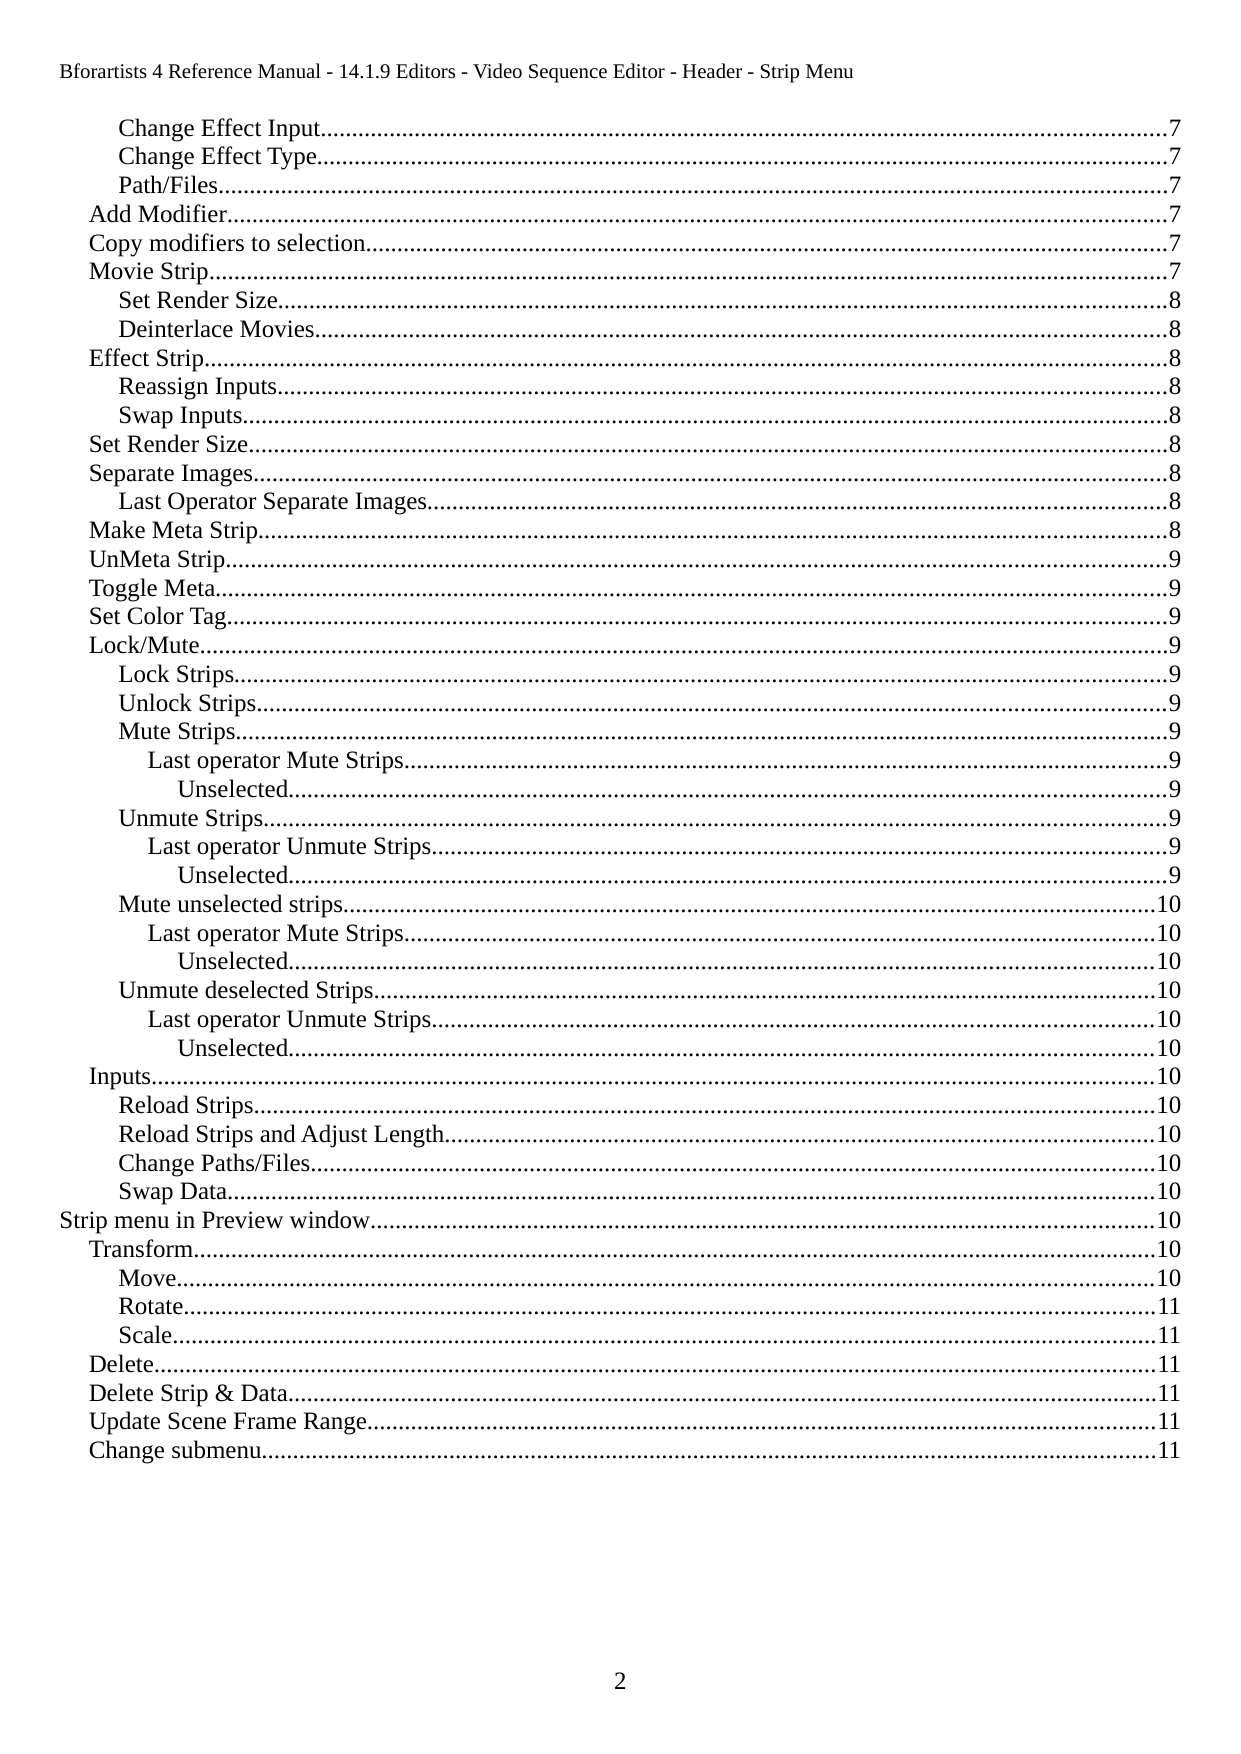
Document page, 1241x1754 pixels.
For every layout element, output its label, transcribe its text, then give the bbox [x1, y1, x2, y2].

text Lock/Mute 9 [88, 630, 1181, 659]
text Path/Files 7 [118, 170, 1181, 199]
text Effect Strip 8 [88, 343, 1181, 371]
text Movie Strip 7 [88, 256, 1181, 285]
text Scale 11 [118, 1320, 1181, 1349]
text Rotate 11 [118, 1291, 1181, 1320]
text Last operator Mute Strips 10 [147, 918, 1181, 946]
text Change Effect Type 7 [118, 141, 1181, 170]
text Change submenu 11 [88, 1435, 1181, 1464]
text Move 10 [118, 1263, 1181, 1291]
text Delete Strip & Data 11 [88, 1378, 1181, 1406]
text Change Effect Input 7 [118, 113, 1181, 141]
text Strip menu in Preview window 10 [59, 1205, 1181, 1234]
text Delete 11 [88, 1349, 1181, 1378]
text Unmute deselected Strips 10 [118, 975, 1181, 1004]
text Swap Inputs 8 [118, 400, 1181, 429]
text Unselected 9 [177, 860, 1181, 889]
text Swap Data 10 [118, 1176, 1181, 1205]
text Update Scene Frame Range 11 [88, 1406, 1181, 1435]
text UnMeta Strip 9 [88, 544, 1181, 573]
text Reassign Inputs 8 [118, 371, 1181, 400]
text Inputs 10 [88, 1061, 1181, 1090]
text Unselected 10 [177, 1033, 1181, 1061]
text Set Color Tag 9 [88, 601, 1181, 630]
text Last operator Unmute Strips 9 [147, 831, 1181, 860]
text Unlock Strips 9 [118, 688, 1181, 716]
text Last operator Unmute Strips 10 [147, 1004, 1181, 1033]
text Set Render Size 8 [118, 285, 1181, 314]
text Toggle Meta 9 [88, 573, 1181, 601]
text Copy modifiers to selection 7 [88, 228, 1181, 256]
text Lock Strips 9 [118, 659, 1181, 688]
text Last operator Mute Strips 9 [147, 745, 1181, 774]
text Last Operator Separate Images 8 [118, 486, 1181, 515]
text Mute Strips 9 [118, 716, 1181, 745]
text Reload Strips and Adjust Length 10 [118, 1119, 1181, 1148]
text Add Modifier 7 [88, 199, 1181, 228]
text Reload Strips 10 [118, 1090, 1181, 1119]
text Deinterlace Movies 8 [118, 314, 1181, 343]
text Make Meta Strip 8 [88, 515, 1181, 544]
text Separate Images 8 [88, 458, 1181, 486]
text Set Render Size 8 [88, 429, 1181, 458]
text Transform 10 [88, 1234, 1181, 1263]
text Mute unselected strips 10 [118, 889, 1181, 918]
text Unmute Strips 9 [118, 803, 1181, 831]
text Unselected 9 [177, 774, 1181, 803]
text Change Paths/Files 10 [118, 1148, 1181, 1176]
text Unselected 10 [177, 946, 1181, 975]
